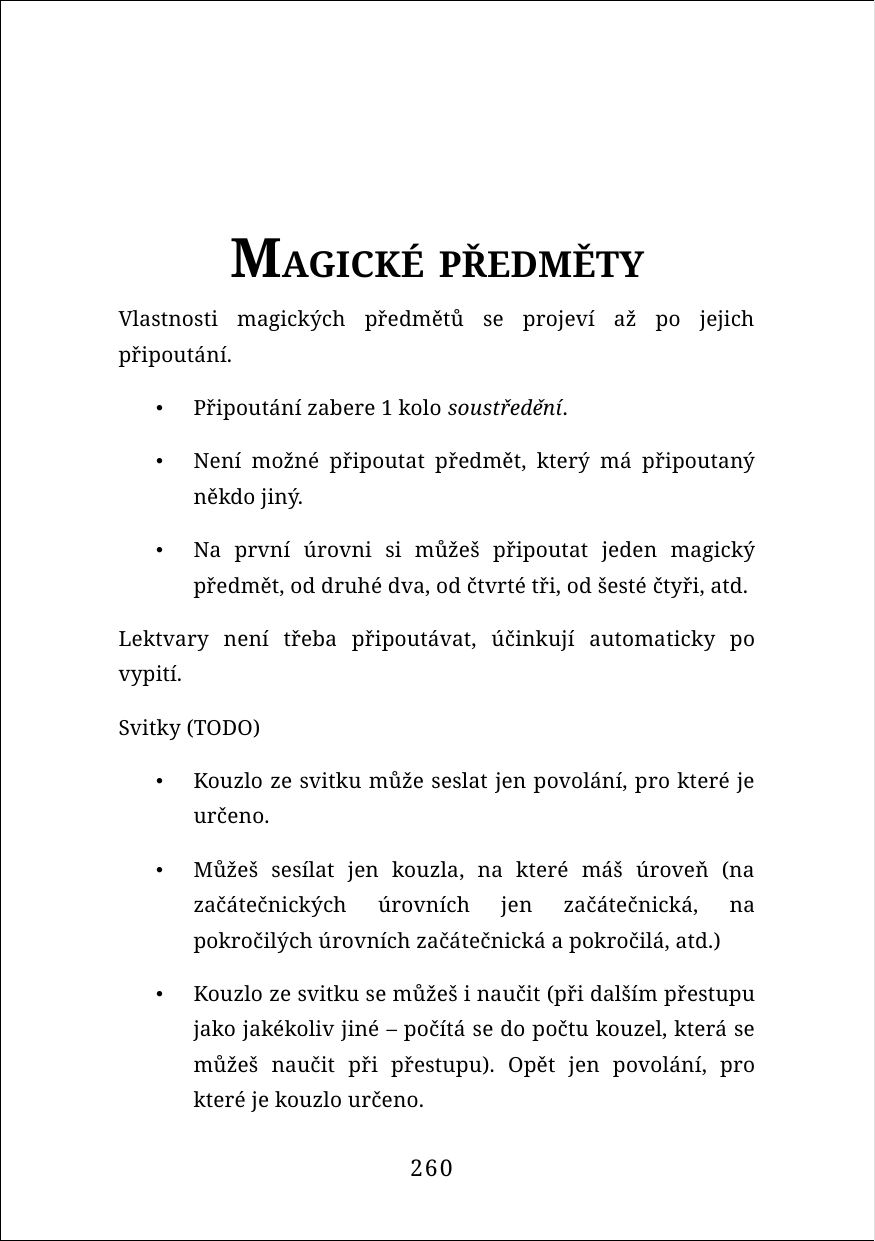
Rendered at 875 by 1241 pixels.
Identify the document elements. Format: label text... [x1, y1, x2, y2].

list Na první úrovni si můžeš připoutat jeden magický předmět, od druhé dva, od čtvrté tři, od šesté čtyři, atd. [156, 535, 756, 599]
list Můžeš sesílat jen kouzla, na které máš úroveň (na začátečnických úrovních jen začátečnická, na pokročilých úrovních začátečnická a pokročilá, atd.) [156, 855, 756, 954]
list Není možné připoutat předmět, který má připoutaný někdo jiný. [156, 447, 756, 511]
list Kouzlo ze svitku může seslat jen povolání, pro které je určeno. [156, 766, 756, 830]
text Lektvary není třeba připoutávat, účinkují automaticky po vypití. [118, 624, 756, 688]
text Svitky (TODO) [118, 713, 756, 741]
list Připoutání zabere 1 kolo soustředění. [156, 393, 756, 422]
list Kouzlo ze svitku se můžeš i naučit (při dalším přestupu jako jakékoliv jiné – počítá se do počtu kouzel, která se můžeš naučit při přestupu). Opět jen povolání, pro které je kouzlo určeno. [156, 979, 756, 1114]
text Vlastnosti magických předmětů se projeví až po jejich připoutání. [118, 304, 756, 368]
subtitle Magické předměty [118, 219, 756, 293]
